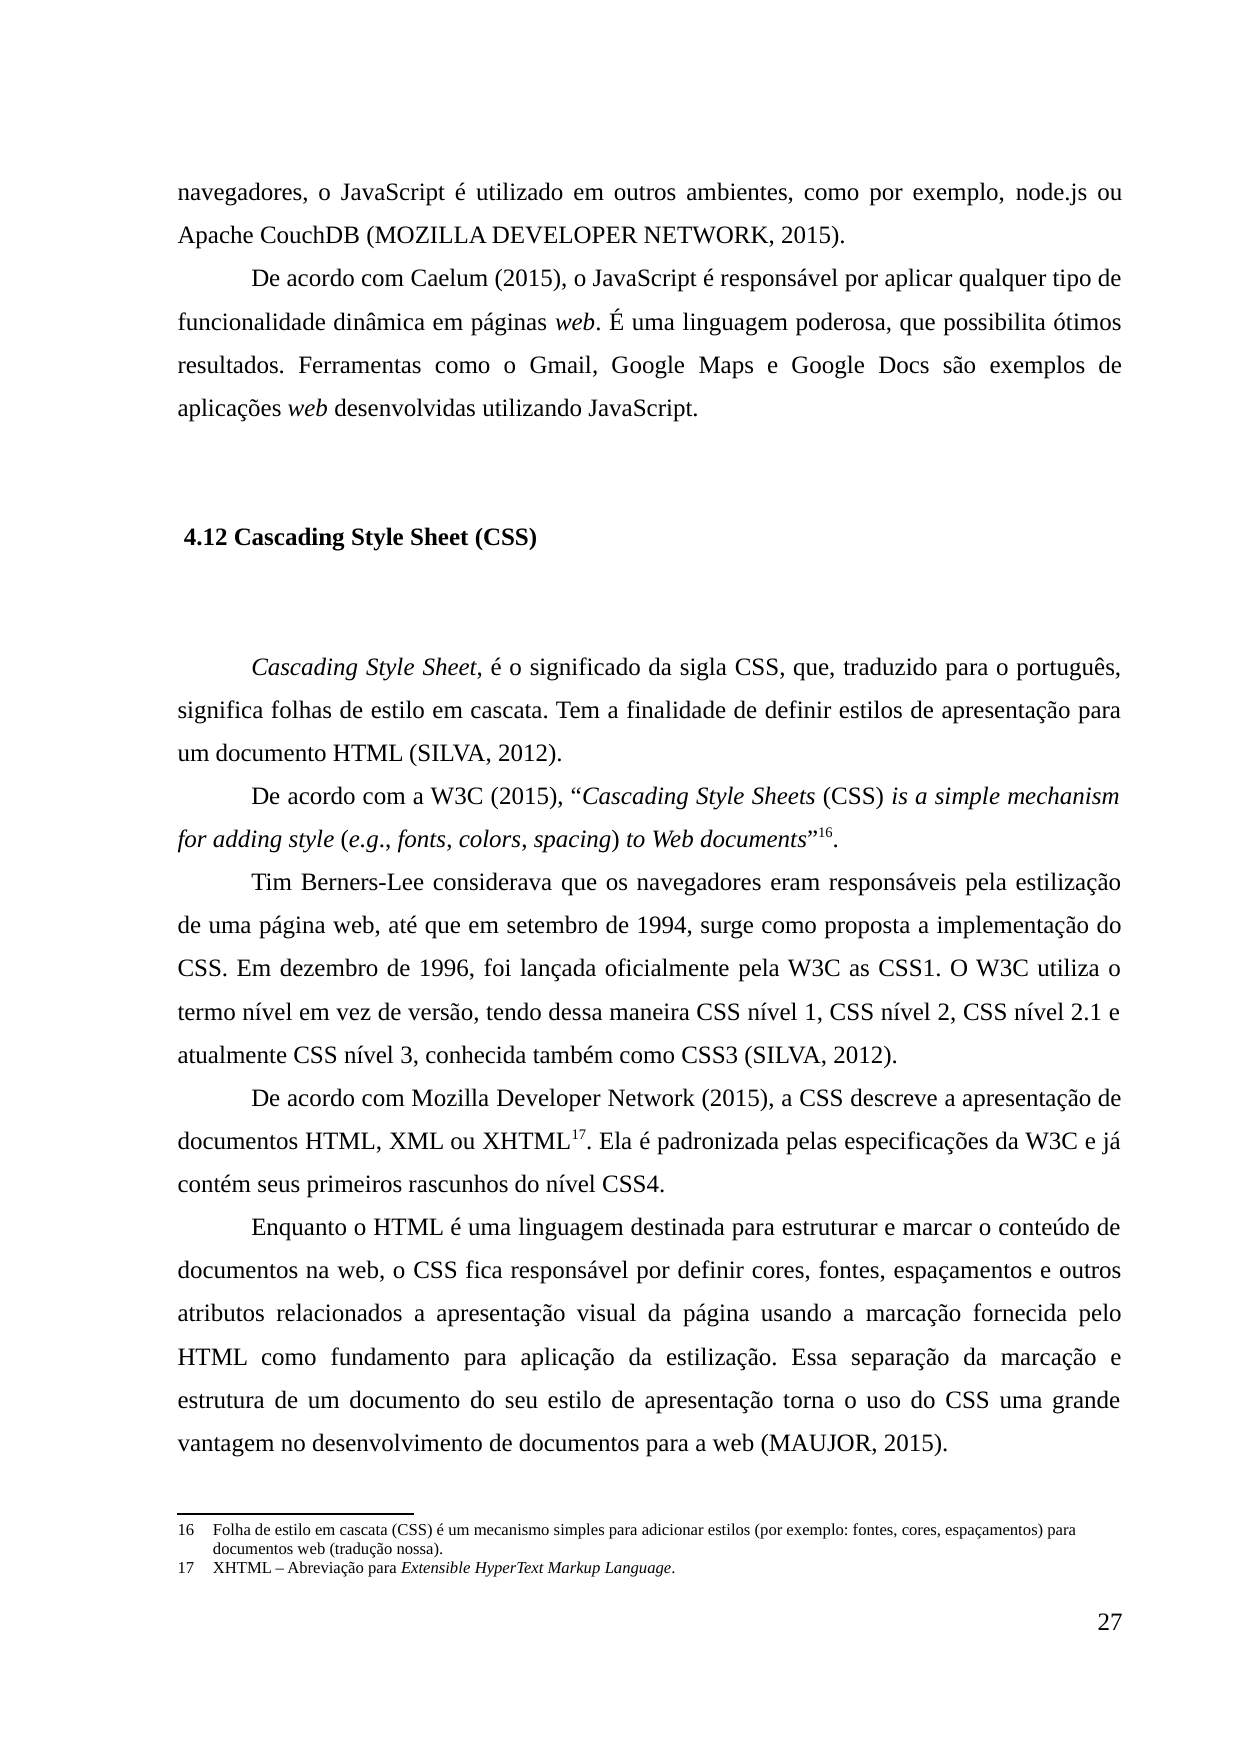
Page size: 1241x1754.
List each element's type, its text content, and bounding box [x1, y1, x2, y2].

text Enquanto o HTML é uma linguagem destinada para estruturar e marcar o conteúdo de documentos na web, o CSS fica responsável por definir cores, fontes, espaçamentos e outros atributos relacionados a apresentação visual da página usando a marcação fornecida pelo HTML como fundamento para aplicação da estilização. Essa separação da marcação e estrutura de um documento do seu estilo de apresentação torna o uso do CSS uma grande vantagem no desenvolvimento de documentos para a web (MAUJOR, 2015). [177, 1212, 1122, 1457]
text De acordo com Mozilla Developer Network (2015), a CSS descreve a apresentação de documentos HTML, XML ou XHTML. Ela é padronizada pelas especificações da W3C e já contém seus primeiros rascunhos do nível CSS4. [177, 1083, 1122, 1198]
text Tim Berners-Lee considerava que os navegadores eram responsáveis pela estilização de uma página web, até que em setembro de 1994, surge como proposta a implementação do CSS. Em dezembro de 1996, foi lançada oficialmente pela W3C as CSS1. O W3C utiliza o termo nível em vez de versão, tendo dessa maneira CSS nível 1, CSS nível 2, CSS nível 2.1 e atualmente CSS nível 3, conhecida também como CSS3 (SILVA, 2012). [177, 867, 1122, 1068]
text Cascading Style Sheet, é o significado da sigla CSS, que, traduzido para o português, significa folhas de estilo em cascata. Tem a finalidade de definir estilos de apresentação para um documento HTML (SILVA, 2012). [177, 652, 1122, 767]
subtitle Cascading Style Sheet (CSS) [177, 522, 1122, 551]
text navegadores, o JavaScript é utilizado em outros ambientes, como por exemplo, node.js ou Apache CouchDB (MOZILLA DEVELOPER NETWORK, 2015). [177, 177, 1122, 249]
text XHTML – Abreviação para Extensible HyperText Markup Language. [177, 1558, 1122, 1577]
text Folha de estilo em cascata (CSS) é um mecanismo simples para adicionar estilos (por exemplo: fontes, cores, espaçamentos) para documentos web (tradução nossa). [177, 1519, 1122, 1558]
text De acordo com a W3C (2015), “Cascading Style Sheets (CSS) is a simple mechanism for adding style (e.g., fonts, colors, spacing) to Web documents”. [177, 781, 1122, 853]
text De acordo com Caelum (2015), o JavaScript é responsável por aplicar qualquer tipo de funcionalidade dinâmica em páginas web. É uma linguagem poderosa, que possibilita ótimos resultados. Ferramentas como o Gmail, Google Maps e Google Docs são exemplos de aplicações web desenvolvidas utilizando JavaScript. [177, 263, 1122, 422]
